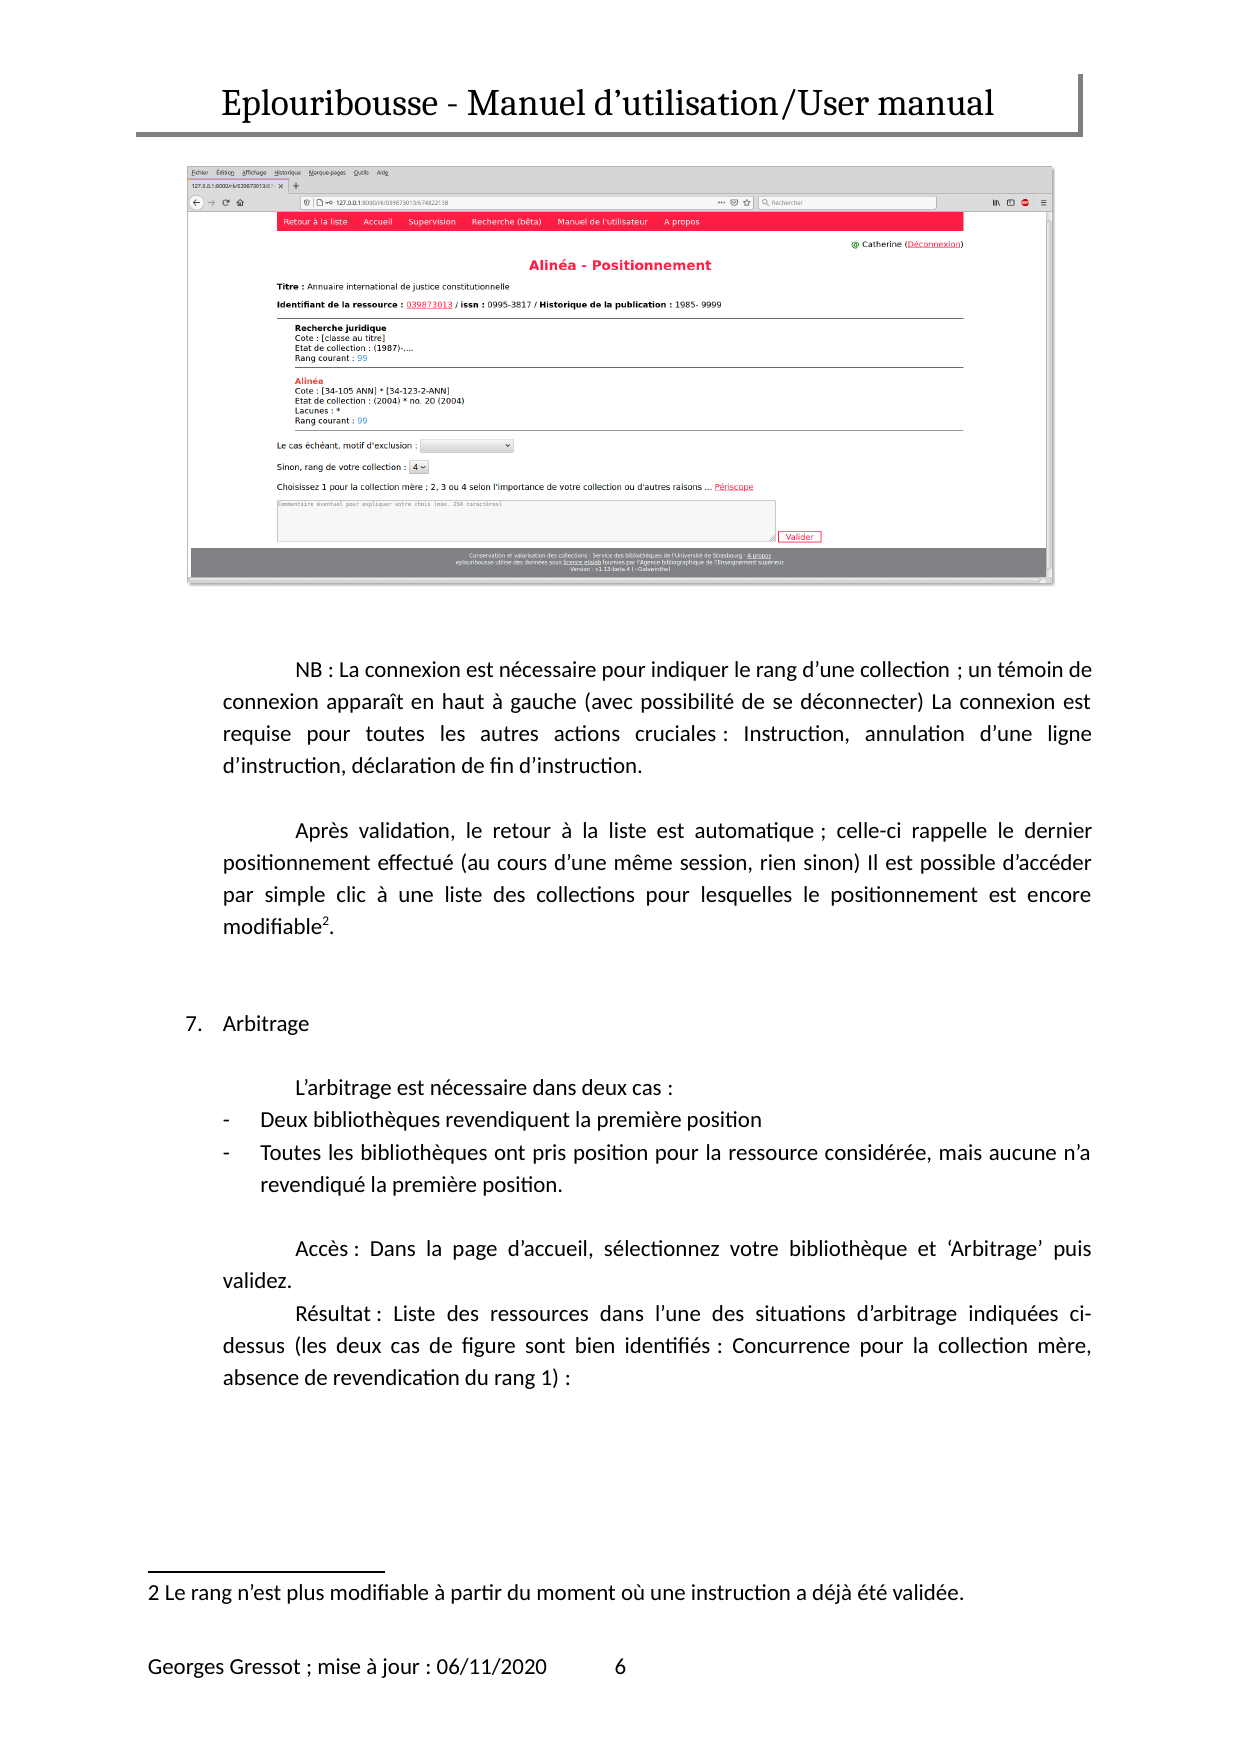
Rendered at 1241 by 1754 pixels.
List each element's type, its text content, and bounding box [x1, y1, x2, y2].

text Le rang n’est plus modifiable à partir du moment où une instruction a déjà été validée. [148, 1578, 1093, 1606]
list Résultat : Liste des ressources dans l’une des situations d’arbitrage indiquées ci-dessus (les deux cas de figure sont bien identifiés : Concurrence pour la collection mère, absence de revendication du rang 1) : [223, 1299, 1093, 1391]
list Accès : Dans la page d’accueil, sélectionnez votre bibliothèque et ‘Arbitrage’ puis validez. [223, 1234, 1093, 1294]
list Arbitrage [185, 1009, 1093, 1037]
list NB : La connexion est nécessaire pour indiquer le rang d’une collection ; un témoin de connexion apparaît en haut à gauche (avec possibilité de se déconnecter) La connexion est requise pour toutes les autres actions cruciales : Instruction, annulation d’une ligne d’instruction, déclaration de fin d’instruction. [223, 655, 1093, 779]
list Deux bibliothèques revendiquent la première position [223, 1106, 1093, 1134]
picture [185, 164, 1055, 587]
list L’arbitrage est nécessaire dans deux cas : [223, 1073, 1093, 1101]
list Après validation, le retour à la liste est automatique ; celle-ci rappelle le dernier positionnement effectué (au cours d’une même session, rien sinon) Il est possible d’accéder par simple clic à une liste des collections pour lesquelles le positionnement est encore modifiable. [223, 816, 1093, 941]
list Toutes les bibliothèques ont pris position pour la ressource considérée, mais aucune n’a revendiqué la première position. [223, 1138, 1093, 1198]
